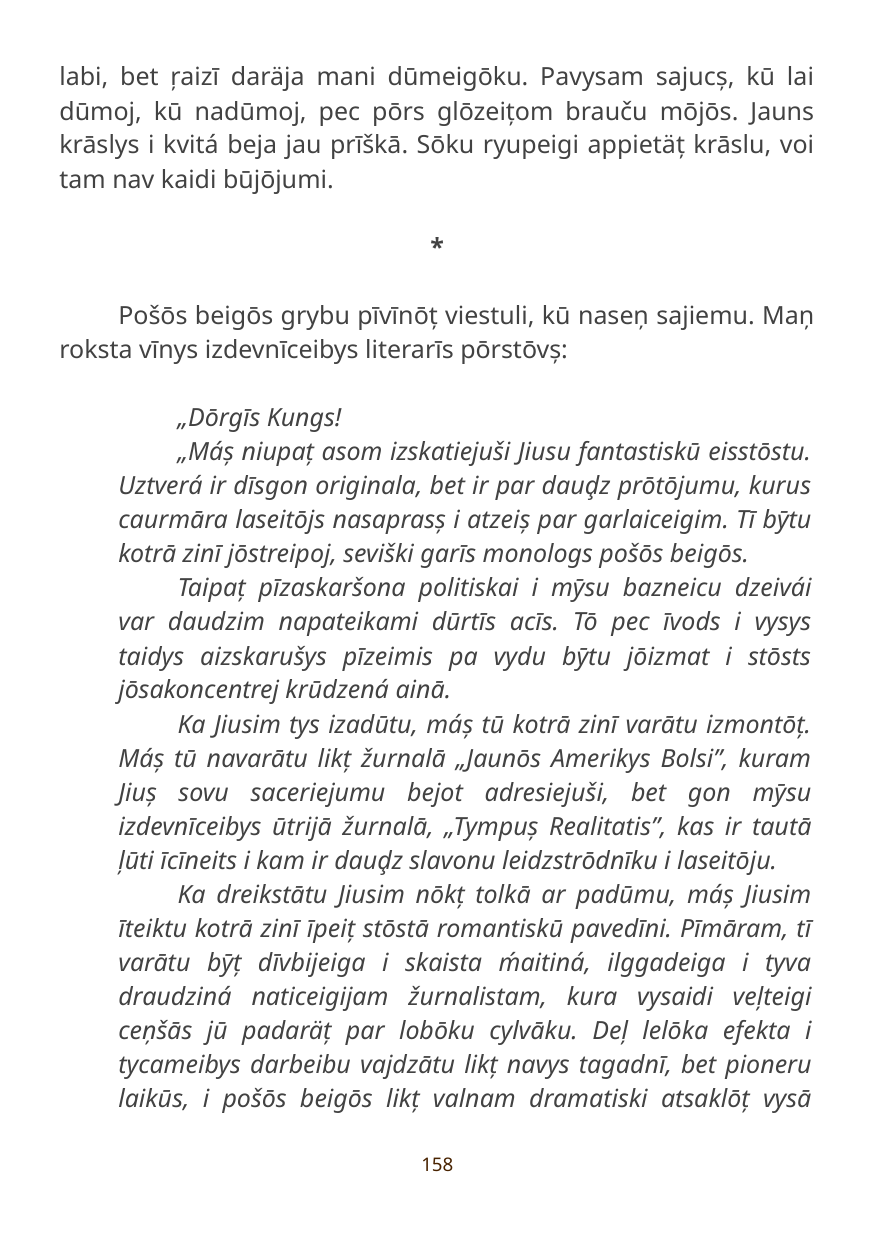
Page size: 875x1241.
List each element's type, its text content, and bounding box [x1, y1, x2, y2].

text Ka Jiusim tys izadūtu, máș tū kotrā zinī varātu izmontōț. Máș tū navarātu likț žurnalā „Jaunōs Amerikys Bolsi”, kuram Jiuș sovu saceriejumu bejot adresiejuši, bet gon mȳsu izdevnīceibys ūtrijā žurnalā, „Tympuș Realitatis”, kas ir tautā ļūti īcīneits i kam ir dauḑz slavonu leidzstrōdnīku i laseitōju. [118, 706, 815, 877]
text Taipaț pīzaskaršona politiskai i mȳsu bazneicu dzeivái var daudzim napateikami dūrtīs acīs. Tō pec īvods i vysys taidys aizskarušys pīzeimis pa vydu bȳtu jōizmat i stōsts jōsakoncentrej krūdzená ainā. [118, 570, 815, 706]
text Pošōs beigōs grybu pīvīnōț viestuli, kū naseņ sajiemu. Maņ roksta vīnys izdevnīceibys literarīs pōrstōvș: [59, 297, 815, 366]
text Ka dreikstātu Jiusim nōkț tolkā ar padūmu, máș Jiusim īteiktu kotrā zinī īpeiț stōstā romantiskū pavedīni. Pīmāram, tī varātu bȳț dīvbijeiga i skaista ḿaitiná, ilggadeiga i tyva draudziná naticeigijam žurnalistam, kura vysaidi veļteigi ceņšās jū padaräț par lobōku cylvāku. Deļ lelōka efekta i tycameibys darbeibu vajdzātu likț navys tagadnī, bet pioneru laikūs, i pošōs beigōs likț valnam dramatiski atsaklōț vysā [118, 877, 815, 1115]
text „Dōrgīs Kungs! [118, 400, 815, 434]
text labi, bet ŗaizī daräja mani dūmeigōku. Pavysam sajucș, kū lai dūmoj, kū nadūmoj, pec pōrs glōzeițom brauču mōjōs. Jauns krāslys i kvitá beja jau prīškā. Sōku ryupeigi appietäț krāslu, voi tam nav kaidi būjōjumi. [59, 59, 815, 195]
text * [59, 229, 815, 263]
text „Máș niupaț asom izskatiejuši Jiusu fantastiskū eisstōstu. Uztverá ir dīsgon originala, bet ir par dauḑz prōtōjumu, kurus caurmāra laseitōjs nasaprasș i atzeiș par garlaiceigim. Tī bȳtu kotrā zinī jōstreipoj, seviški garīs monologs pošōs beigōs. [118, 434, 815, 570]
